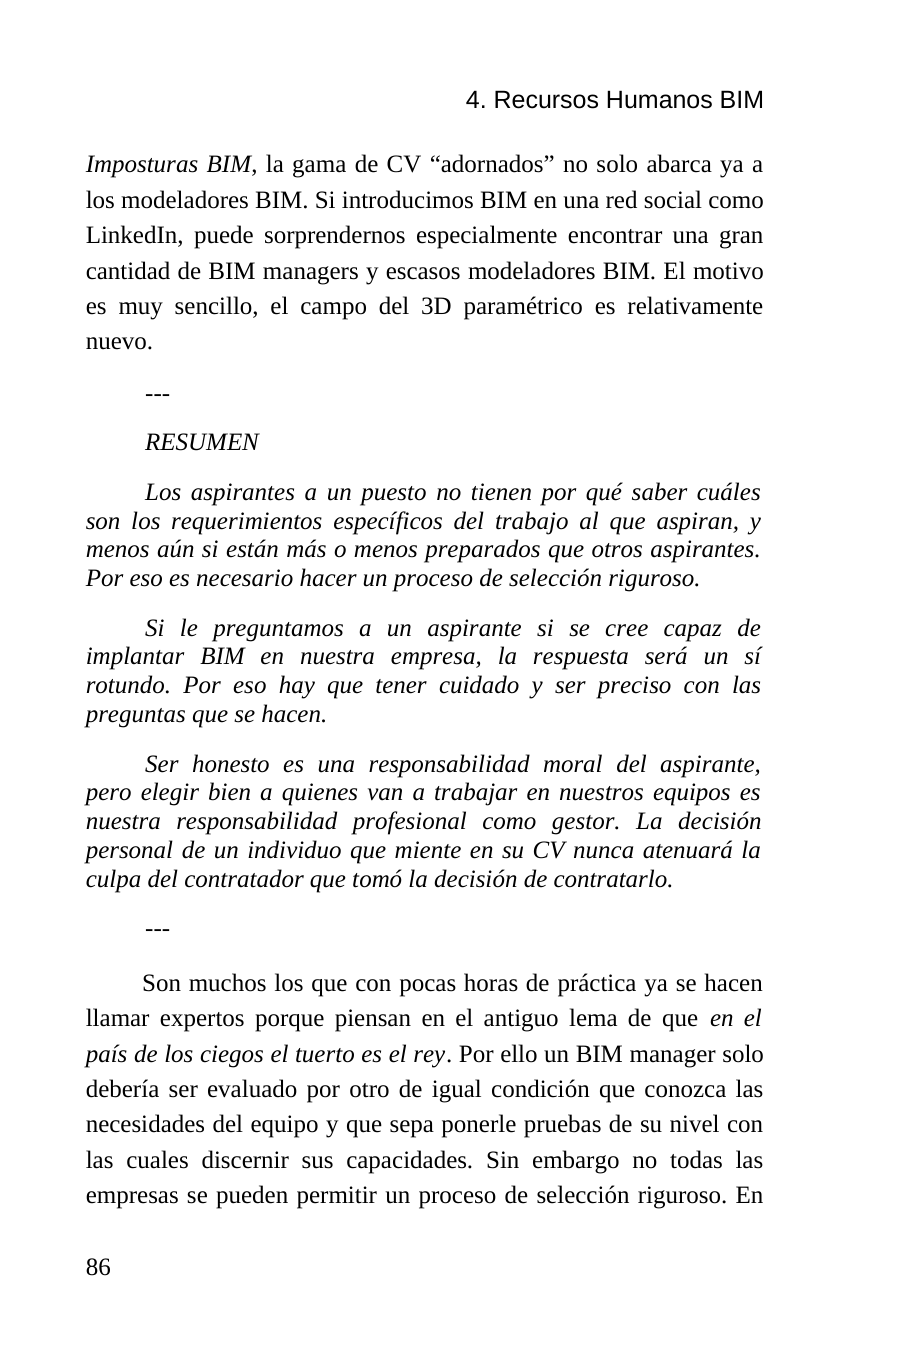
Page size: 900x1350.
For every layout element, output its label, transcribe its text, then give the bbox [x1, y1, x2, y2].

text RESUMEN [86, 427, 764, 456]
text Si le preguntamos a un aspirante si se cree capaz de implantar BIM en nuestra empresa, la respuesta será un sí rotundo. Por eso hay que tener cuidado y ser preciso con las preguntas que se hacen. [86, 613, 764, 728]
text --- [86, 913, 764, 942]
text Ser honesto es una responsabilidad moral del aspirante, pero elegir bien a quienes van a trabajar en nuestros equipos es nuestra responsabilidad profesional como gestor. La decisión personal de un individuo que miente en su CV nunca atenuará la culpa del contratador que tomó la decisión de contratarlo. [86, 749, 764, 892]
text --- [86, 378, 764, 407]
text Los aspirantes a un puesto no tienen por qué saber cuáles son los requerimientos específicos del trabajo al que aspiran, y menos aún si están más o menos preparados que otros aspirantes. Por eso es necesario hacer un proceso de selección riguroso. [86, 477, 764, 592]
text Son muchos los que con pocas horas de práctica ya se hacen llamar expertos porque piensan en el antiguo lema de que en el país de los ciegos el tuerto es el rey. Por ello un BIM manager solo debería ser evaluado por otro de igual condición que conozca las necesidades del equipo y que sepa ponerle pruebas de su nivel con las cuales discernir sus capacidades. Sin embargo no todas las empresas se pueden permitir un proceso de selección riguroso. En [86, 963, 764, 1211]
text Imposturas BIM, la gama de CV “adornados” no solo abarca ya a los modeladores BIM. Si introducimos BIM en una red social como LinkedIn, puede sorprendernos especialmente encontrar una gran cantidad de BIM managers y escasos modeladores BIM. El motivo es muy sencillo, el campo del 3D paramétrico es relativamente nuevo. [86, 144, 764, 357]
